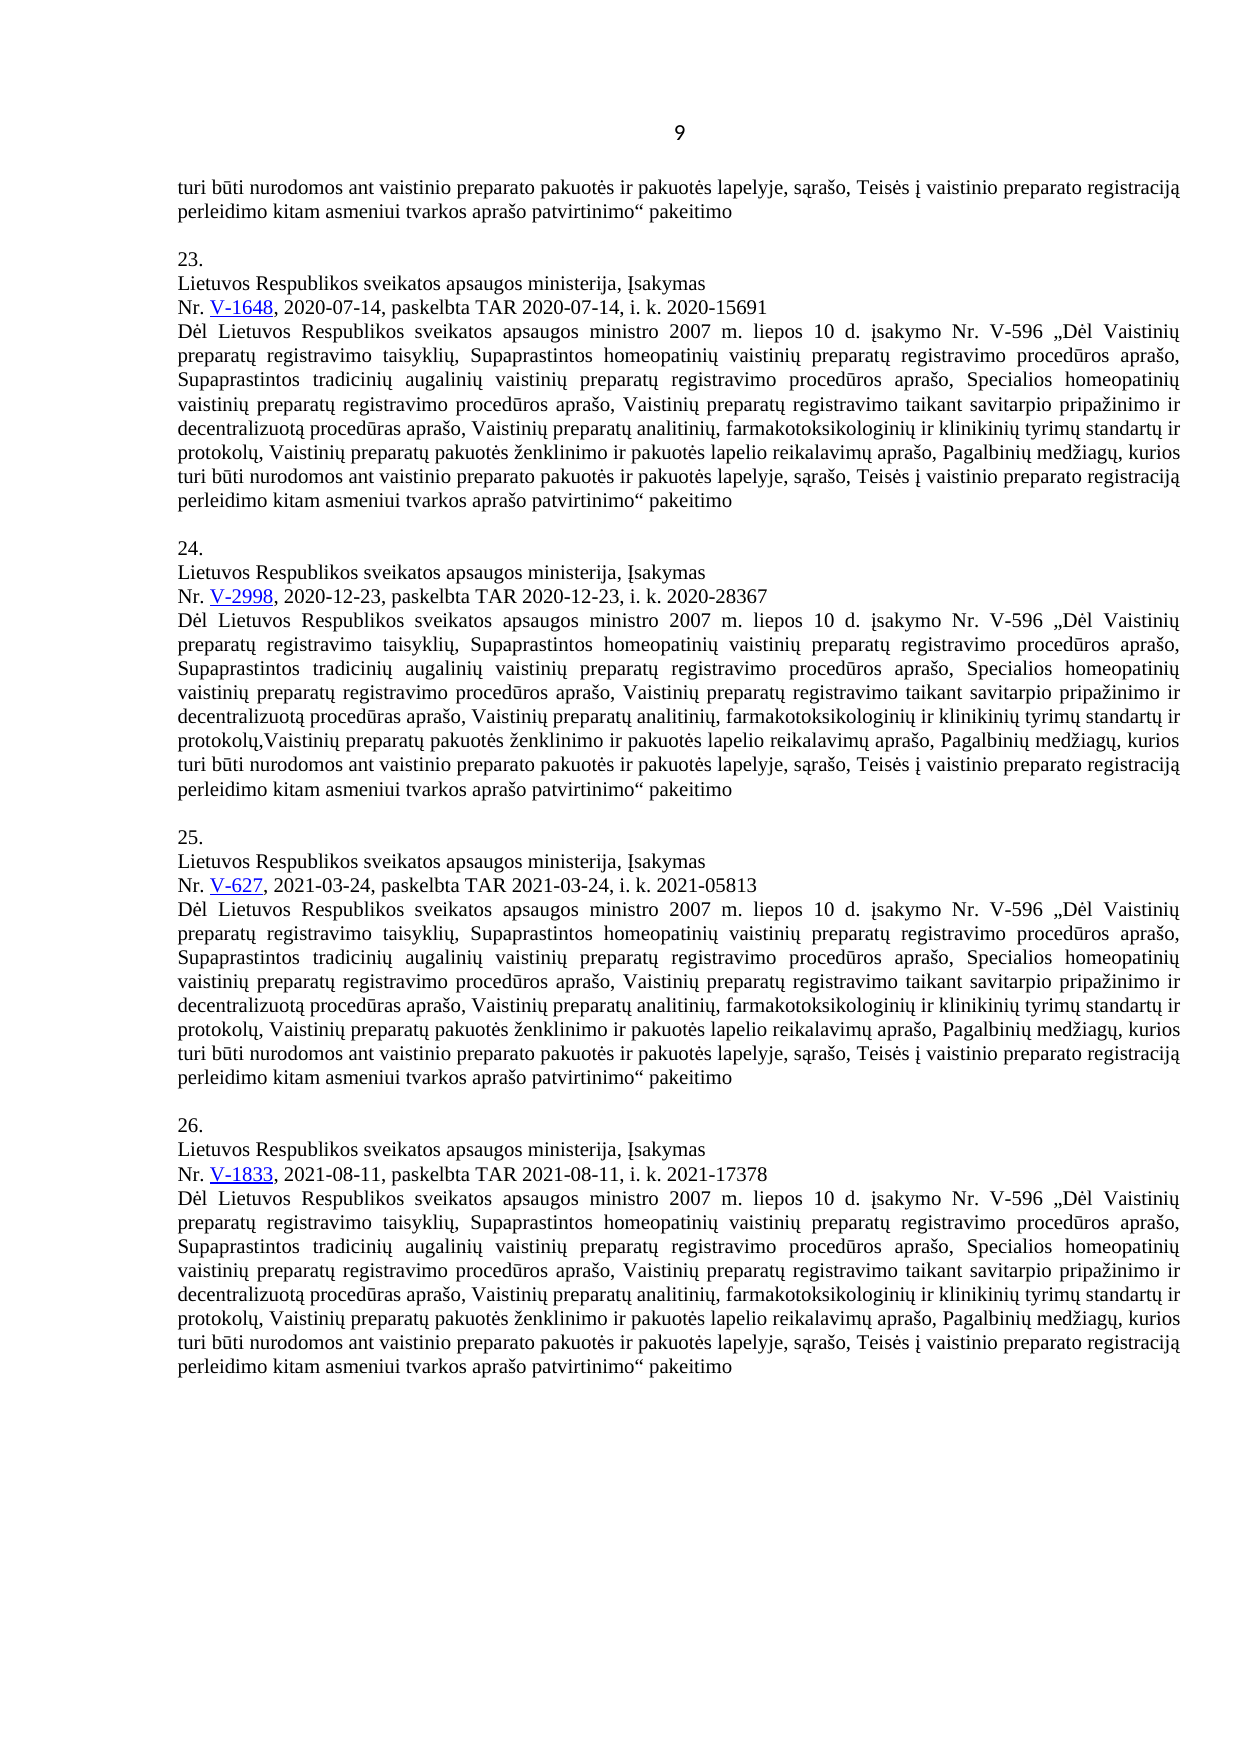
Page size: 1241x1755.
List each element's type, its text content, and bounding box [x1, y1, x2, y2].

text Nr. V-1648, 2020-07-14, paskelbta TAR 2020-07-14, i. k. 2020-15691 [177, 295, 1181, 319]
text 25. [177, 824, 1181, 849]
text turi būti nurodomos ant vaistinio preparato pakuotės ir pakuotės lapelyje, sąrašo, Teisės į vaistinio preparato registraciją perleidimo kitam asmeniui tvarkos aprašo patvirtinimo“ pakeitimo [177, 175, 1181, 223]
text Dėl Lietuvos Respublikos sveikatos apsaugos ministro 2007 m. liepos 10 d. įsakymo Nr. V-596 „Dėl Vaistinių preparatų registravimo taisyklių, Supaprastintos homeopatinių vaistinių preparatų registravimo procedūros aprašo, Supaprastintos tradicinių augalinių vaistinių preparatų registravimo procedūros aprašo, Specialios homeopatinių vaistinių preparatų registravimo procedūros aprašo, Vaistinių preparatų registravimo taikant savitarpio pripažinimo ir decentralizuotą procedūras aprašo, Vaistinių preparatų analitinių, farmakotoksikologinių ir klinikinių tyrimų standartų ir protokolų, Vaistinių preparatų pakuotės ženklinimo ir pakuotės lapelio reikalavimų aprašo, Pagalbinių medžiagų, kurios turi būti nurodomos ant vaistinio preparato pakuotės ir pakuotės lapelyje, sąrašo, Teisės į vaistinio preparato registraciją perleidimo kitam asmeniui tvarkos aprašo patvirtinimo“ pakeitimo [177, 897, 1181, 1089]
text Lietuvos Respublikos sveikatos apsaugos ministerija, Įsakymas [177, 849, 1181, 873]
text Lietuvos Respublikos sveikatos apsaugos ministerija, Įsakymas [177, 271, 1181, 295]
text Lietuvos Respublikos sveikatos apsaugos ministerija, Įsakymas [177, 1137, 1181, 1161]
text Nr. V-1833, 2021-08-11, paskelbta TAR 2021-08-11, i. k. 2021-17378 [177, 1161, 1181, 1186]
text Lietuvos Respublikos sveikatos apsaugos ministerija, Įsakymas [177, 560, 1181, 584]
text 24. [177, 536, 1181, 560]
text Dėl Lietuvos Respublikos sveikatos apsaugos ministro 2007 m. liepos 10 d. įsakymo Nr. V-596 „Dėl Vaistinių preparatų registravimo taisyklių, Supaprastintos homeopatinių vaistinių preparatų registravimo procedūros aprašo, Supaprastintos tradicinių augalinių vaistinių preparatų registravimo procedūros aprašo, Specialios homeopatinių vaistinių preparatų registravimo procedūros aprašo, Vaistinių preparatų registravimo taikant savitarpio pripažinimo ir decentralizuotą procedūras aprašo, Vaistinių preparatų analitinių, farmakotoksikologinių ir klinikinių tyrimų standartų ir protokolų,Vaistinių preparatų pakuotės ženklinimo ir pakuotės lapelio reikalavimų aprašo, Pagalbinių medžiagų, kurios turi būti nurodomos ant vaistinio preparato pakuotės ir pakuotės lapelyje, sąrašo, Teisės į vaistinio preparato registraciją perleidimo kitam asmeniui tvarkos aprašo patvirtinimo“ pakeitimo [177, 608, 1181, 801]
text 26. [177, 1113, 1181, 1137]
text 23. [177, 247, 1181, 271]
text Dėl Lietuvos Respublikos sveikatos apsaugos ministro 2007 m. liepos 10 d. įsakymo Nr. V-596 „Dėl Vaistinių preparatų registravimo taisyklių, Supaprastintos homeopatinių vaistinių preparatų registravimo procedūros aprašo, Supaprastintos tradicinių augalinių vaistinių preparatų registravimo procedūros aprašo, Specialios homeopatinių vaistinių preparatų registravimo procedūros aprašo, Vaistinių preparatų registravimo taikant savitarpio pripažinimo ir decentralizuotą procedūras aprašo, Vaistinių preparatų analitinių, farmakotoksikologinių ir klinikinių tyrimų standartų ir protokolų, Vaistinių preparatų pakuotės ženklinimo ir pakuotės lapelio reikalavimų aprašo, Pagalbinių medžiagų, kurios turi būti nurodomos ant vaistinio preparato pakuotės ir pakuotės lapelyje, sąrašo, Teisės į vaistinio preparato registraciją perleidimo kitam asmeniui tvarkos aprašo patvirtinimo“ pakeitimo [177, 1186, 1181, 1378]
text Dėl Lietuvos Respublikos sveikatos apsaugos ministro 2007 m. liepos 10 d. įsakymo Nr. V-596 „Dėl Vaistinių preparatų registravimo taisyklių, Supaprastintos homeopatinių vaistinių preparatų registravimo procedūros aprašo, Supaprastintos tradicinių augalinių vaistinių preparatų registravimo procedūros aprašo, Specialios homeopatinių vaistinių preparatų registravimo procedūros aprašo, Vaistinių preparatų registravimo taikant savitarpio pripažinimo ir decentralizuotą procedūras aprašo, Vaistinių preparatų analitinių, farmakotoksikologinių ir klinikinių tyrimų standartų ir protokolų, Vaistinių preparatų pakuotės ženklinimo ir pakuotės lapelio reikalavimų aprašo, Pagalbinių medžiagų, kurios turi būti nurodomos ant vaistinio preparato pakuotės ir pakuotės lapelyje, sąrašo, Teisės į vaistinio preparato registraciją perleidimo kitam asmeniui tvarkos aprašo patvirtinimo“ pakeitimo [177, 319, 1181, 512]
text Nr. V-2998, 2020-12-23, paskelbta TAR 2020-12-23, i. k. 2020-28367 [177, 584, 1181, 608]
text Nr. V-627, 2021-03-24, paskelbta TAR 2021-03-24, i. k. 2021-05813 [177, 873, 1181, 897]
